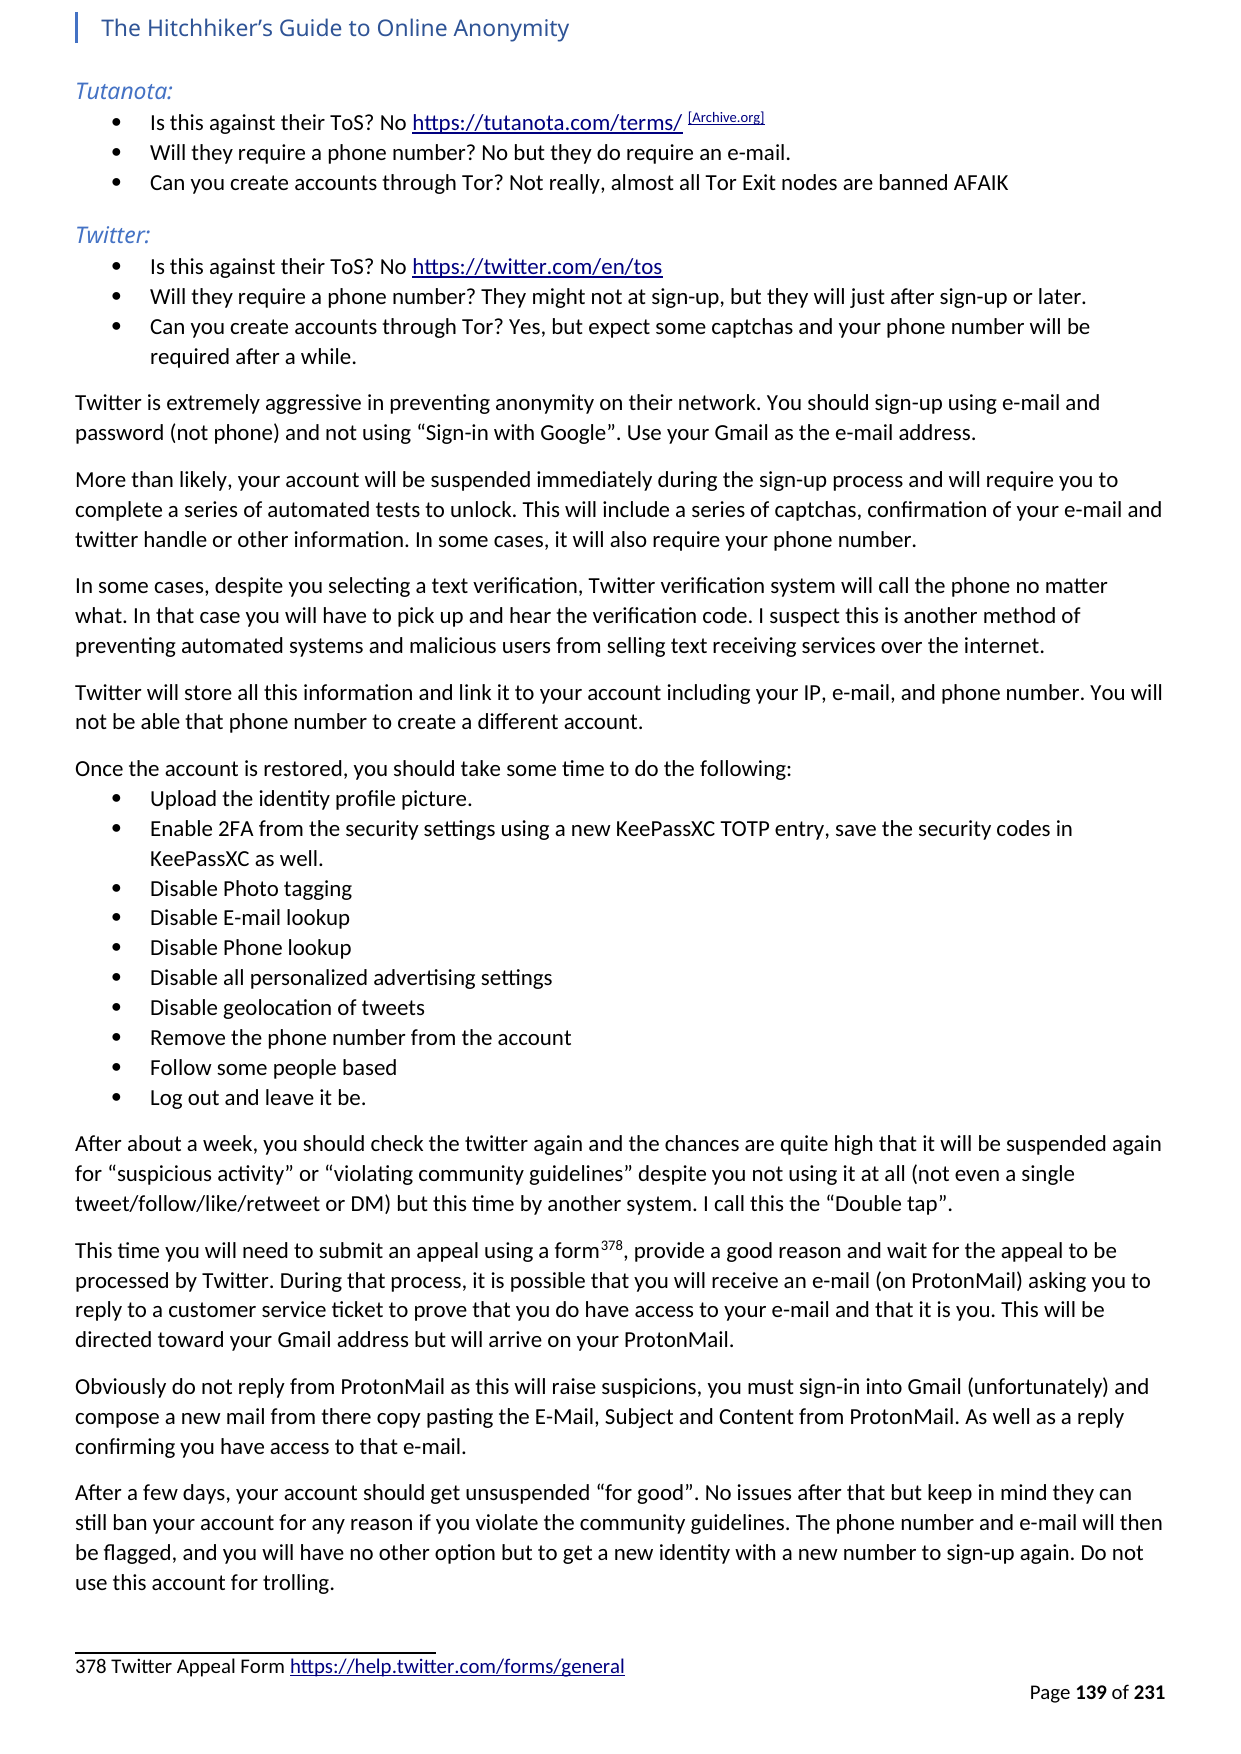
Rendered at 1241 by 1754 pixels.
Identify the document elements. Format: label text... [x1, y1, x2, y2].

list Follow some people based [112, 1053, 1165, 1081]
text Twitter Appeal Form https://help.twitter.com/forms/general [75, 1653, 1165, 1679]
text In some cases, despite you selecting a text verification, Twitter verification system will call the phone no matter what. In that case you will have to pick up and hear the verification code. I suspect this is another method of preventing automated systems and malicious users from selling text receiving services over the internet. [75, 571, 1165, 659]
text After a few days, your account should get unsuspended “for good”. No issues after that but keep in mind they can still ban your account for any reason if you violate the community guidelines. The phone number and e-mail will then be flagged, and you will have no other option but to get a new identity with a new number to sign-up again. Do not use this account for trolling. [75, 1478, 1165, 1596]
text Once the account is restored, you should take some time to do the following: [75, 754, 1165, 782]
list Upload the identity profile picture. [112, 784, 1165, 812]
list Will they require a phone number? No but they do require an e-mail. [112, 138, 1165, 166]
list Will they require a phone number? They might not at sign-up, but they will just after sign-up or later. [112, 282, 1165, 310]
text Twitter is extremely aggressive in preventing anonymity on their network. You should sign-up using e-mail and password (not phone) and not using “Sign-in with Google”. Use your Gmail as the e-mail address. [75, 388, 1165, 446]
list Disable Photo tagging [112, 874, 1165, 902]
list Disable E-mail lookup [112, 903, 1165, 932]
text After about a week, you should check the twitter again and the chances are quite high that it will be suspended again for “suspicious activity” or “violating community guidelines” despite you not using it at all (not even a single tweet/follow/like/retweet or DM) but this time by another system. I call this the “Double tap”. [75, 1129, 1165, 1217]
text Twitter will store all this information and link it to your account including your IP, e-mail, and phone number. You will not be able that phone number to create a different account. [75, 678, 1165, 736]
list Disable all personalized advertising settings [112, 963, 1165, 991]
list Can you create accounts through Tor? Not really, almost all Tor Exit nodes are banned AFAIK [112, 168, 1165, 196]
list Is this against their ToS? No https://tutanota.com/terms/ [Archive.org] [112, 108, 1165, 136]
list Disable Phone lookup [112, 933, 1165, 961]
text Obviously do not reply from ProtonMail as this will raise suspicions, you must sign-in into Gmail (unfortunately) and compose a new mail from there copy pasting the E-Mail, Subject and Content from ProtonMail. As well as a reply confirming you have access to that e-mail. [75, 1372, 1165, 1460]
list Enable 2FA from the security settings using a new KeePassXC TOTP entry, save the security codes in KeePassXC as well. [112, 814, 1165, 872]
list Remove the phone number from the account [112, 1023, 1165, 1051]
list Can you create accounts through Tor? Yes, but expect some captchas and your phone number will be required after a while. [112, 312, 1165, 370]
list Is this against their ToS? No https://twitter.com/en/tos [112, 252, 1165, 280]
text This time you will need to submit an appeal using a form, provide a good reason and wait for the appeal to be processed by Twitter. During that process, it is possible that you will receive an e-mail (on ProtonMail) asking you to reply to a customer service ticket to prove that you do have access to your e-mail and that it is you. This will be directed toward your Gmail address but will arrive on your ProtonMail. [75, 1236, 1165, 1353]
list Log out and leave it be. [112, 1083, 1165, 1111]
list Disable geolocation of tweets [112, 993, 1165, 1021]
text More than likely, your account will be suspended immediately during the sign-up process and will require you to complete a series of automated tests to unlock. This will include a series of captchas, confirmation of your e-mail and twitter handle or other information. In some cases, it will also require your phone number. [75, 465, 1165, 553]
subtitle Tutanota: [75, 75, 1165, 106]
subtitle Twitter: [75, 219, 1165, 250]
